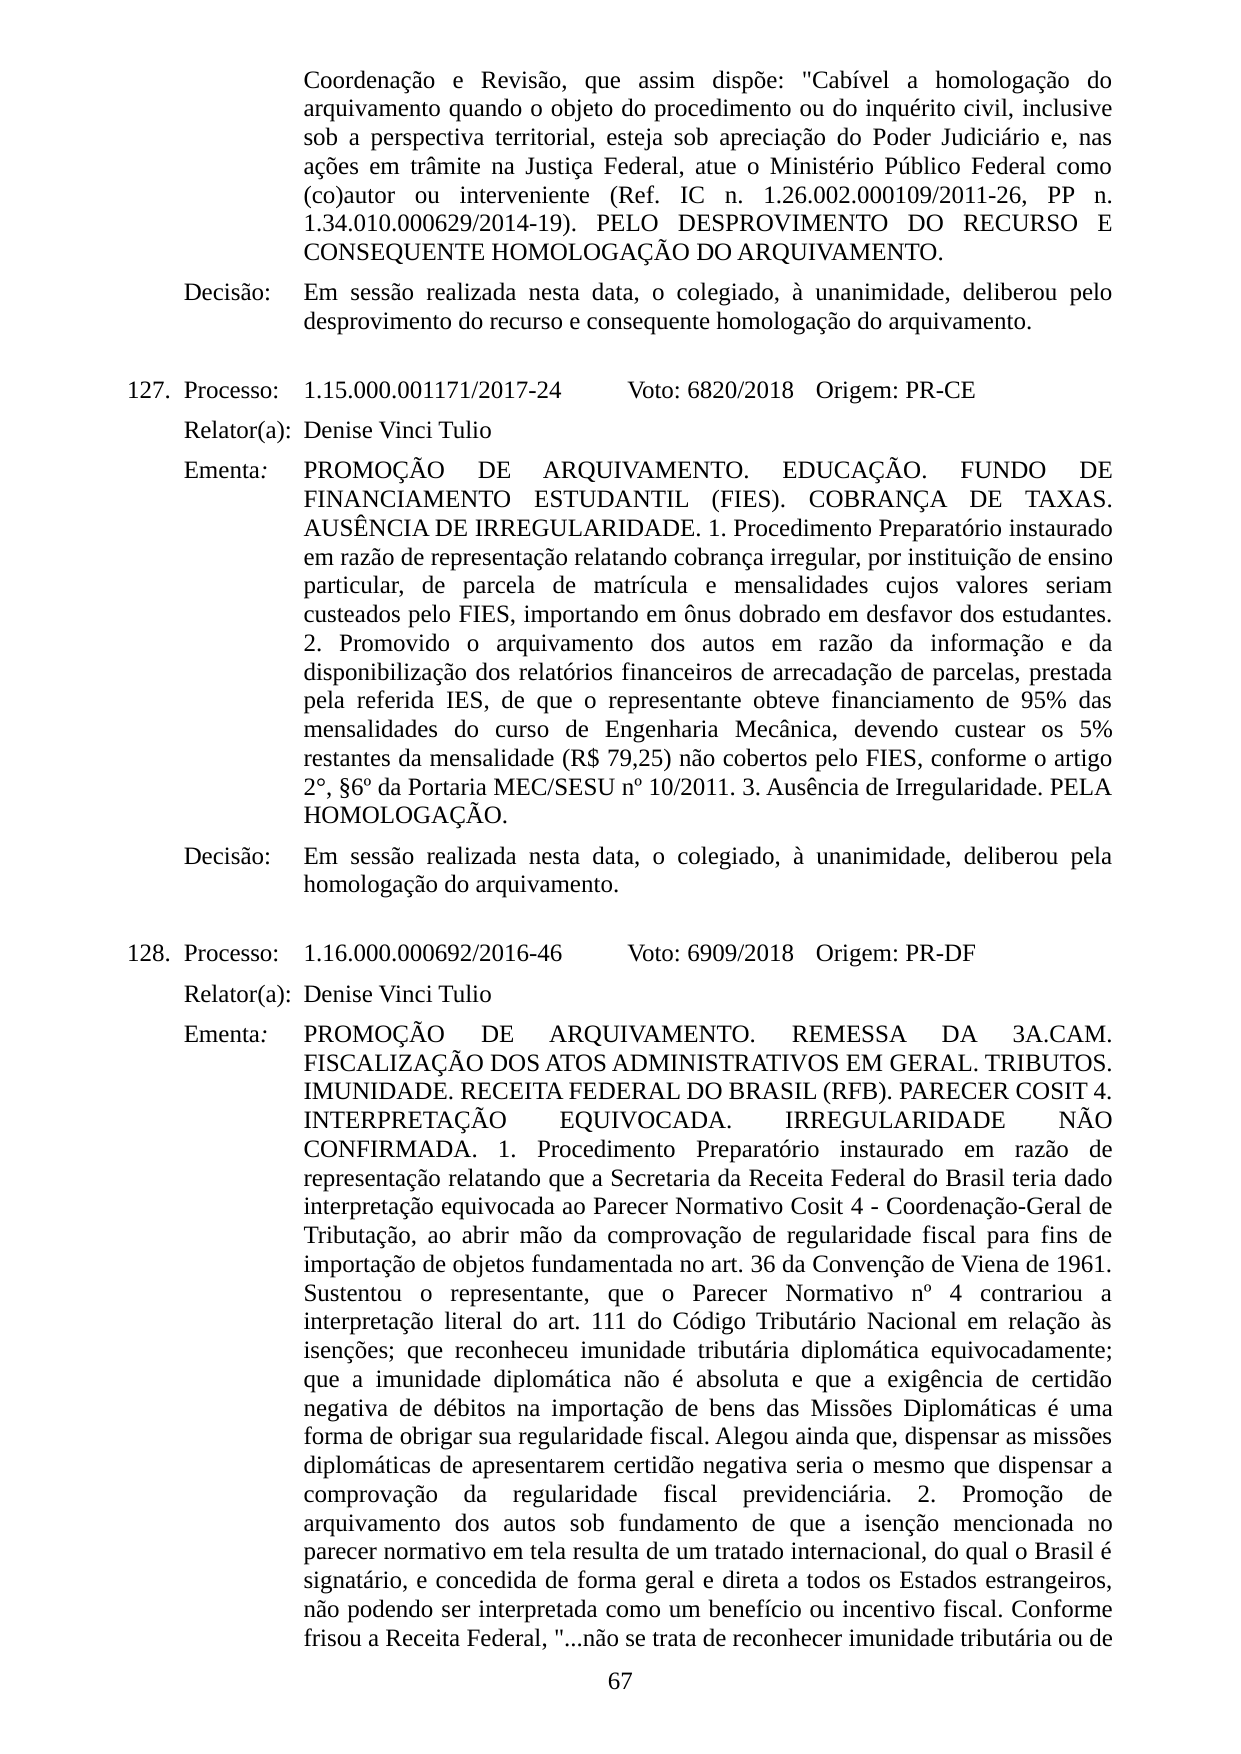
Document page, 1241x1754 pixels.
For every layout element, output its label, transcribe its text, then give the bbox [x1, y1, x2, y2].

table_cell Denise Vinci Tulio [298, 410, 1119, 450]
table_cell [121, 835, 178, 904]
table_cell [121, 410, 178, 450]
table_header Processo: [178, 370, 298, 410]
table_cell Ementa: [178, 450, 298, 835]
table_cell Em sessão realizada nesta data, o colegiado, à unanimidade, deliberou pela homologação do arquivamento. [298, 835, 1119, 904]
table_header 128. [121, 933, 178, 973]
table_header 1.16.000.000692/2016-46 [298, 933, 621, 973]
table_header Origem: PR-CE [810, 370, 1119, 410]
table_cell Ementa: [178, 1013, 298, 1657]
table_cell [121, 1013, 178, 1657]
table_cell [121, 450, 178, 835]
table_header Voto: 6820/2018 [621, 370, 810, 410]
table_cell Decisão: [178, 835, 298, 904]
table_cell Decisão: [178, 272, 298, 341]
table_cell PROMOÇÃO DE ARQUIVAMENTO. REMESSA DA 3A.CAM. FISCALIZAÇÃO DOS ATOS ADMINISTRATIVOS EM GERAL. TRIBUTOS. IMUNIDADE. RECEITA FEDERAL DO BRASIL (RFB). PARECER COSIT 4. INTERPRETAÇÃO EQUIVOCADA. IRREGULARIDADE NÃO CONFIRMADA. 1. Procedimento Preparatório instaurado em razão de representação relatando que a Secretaria da Receita Federal do Brasil teria dado interpretação equivocada ao Parecer Normativo Cosit 4 - Coordenação-Geral de Tributação, ao abrir mão da comprovação de regularidade fiscal para fins de importação de objetos fundamentada no art. 36 da Convenção de Viena de 1961. Sustentou o representante, que o Parecer Normativo nº 4 contrariou a interpretação literal do art. 111 do Código Tributário Nacional em relação às isenções; que reconheceu imunidade tributária diplomática equivocadamente; que a imunidade diplomática não é absoluta e que a exigência de certidão negativa de débitos na importação de bens das Missões Diplomáticas é uma forma de obrigar sua regularidade fiscal. Alegou ainda que, dispensar as missões diplomáticas de apresentarem certidão negativa seria o mesmo que dispensar a comprovação da regularidade fiscal previdenciária. 2. Promoção de arquivamento dos autos sob fundamento de que a isenção mencionada no parecer normativo em tela resulta de um tratado internacional, do qual o Brasil é signatário, e concedida de forma geral e direta a todos os Estados estrangeiros, não podendo ser interpretada como um benefício ou incentivo fiscal. Conforme frisou a Receita Federal, "...não se trata de reconhecer imunidade tributária ou de [298, 1013, 1119, 1657]
table_header Processo: [178, 933, 298, 973]
table_header Origem: PR-DF [810, 933, 1119, 973]
table_cell Relator(a): [178, 973, 298, 1013]
table_cell Denise Vinci Tulio [298, 973, 1119, 1013]
table_cell [178, 59, 298, 272]
table_cell [121, 973, 178, 1013]
table_header Voto: 6909/2018 [621, 933, 810, 973]
table_header 1.15.000.001171/2017-24 [298, 370, 621, 410]
table_cell [121, 272, 178, 341]
table_cell Em sessão realizada nesta data, o colegiado, à unanimidade, deliberou pelo desprovimento do recurso e consequente homologação do arquivamento. [298, 272, 1119, 341]
table_cell Coordenação e Revisão, que assim dispõe: "Cabível a homologação do arquivamento quando o objeto do procedimento ou do inquérito civil, inclusive sob a perspectiva territorial, esteja sob apreciação do Poder Judiciário e, nas ações em trâmite na Justiça Federal, atue o Ministério Público Federal como (co)autor ou interveniente (Ref. IC n. 1.26.002.000109/2011-26, PP n. 1.34.010.000629/2014-19). PELO DESPROVIMENTO DO RECURSO E CONSEQUENTE HOMOLOGAÇÃO DO ARQUIVAMENTO. [298, 59, 1119, 272]
table_header 127. [121, 370, 178, 410]
table_cell [121, 59, 178, 272]
table_cell Relator(a): [178, 410, 298, 450]
table_cell PROMOÇÃO DE ARQUIVAMENTO. EDUCAÇÃO. FUNDO DE FINANCIAMENTO ESTUDANTIL (FIES). COBRANÇA DE TAXAS. AUSÊNCIA DE IRREGULARIDADE. 1. Procedimento Preparatório instaurado em razão de representação relatando cobrança irregular, por instituição de ensino particular, de parcela de matrícula e mensalidades cujos valores seriam custeados pelo FIES, importando em ônus dobrado em desfavor dos estudantes. 2. Promovido o arquivamento dos autos em razão da informação e da disponibilização dos relatórios financeiros de arrecadação de parcelas, prestada pela referida IES, de que o representante obteve financiamento de 95% das mensalidades do curso de Engenharia Mecânica, devendo custear os 5% restantes da mensalidade (R$ 79,25) não cobertos pelo FIES, conforme o artigo 2°, §6º da Portaria MEC/SESU nº 10/2011. 3. Ausência de Irregularidade. PELA HOMOLOGAÇÃO. [298, 450, 1119, 835]
